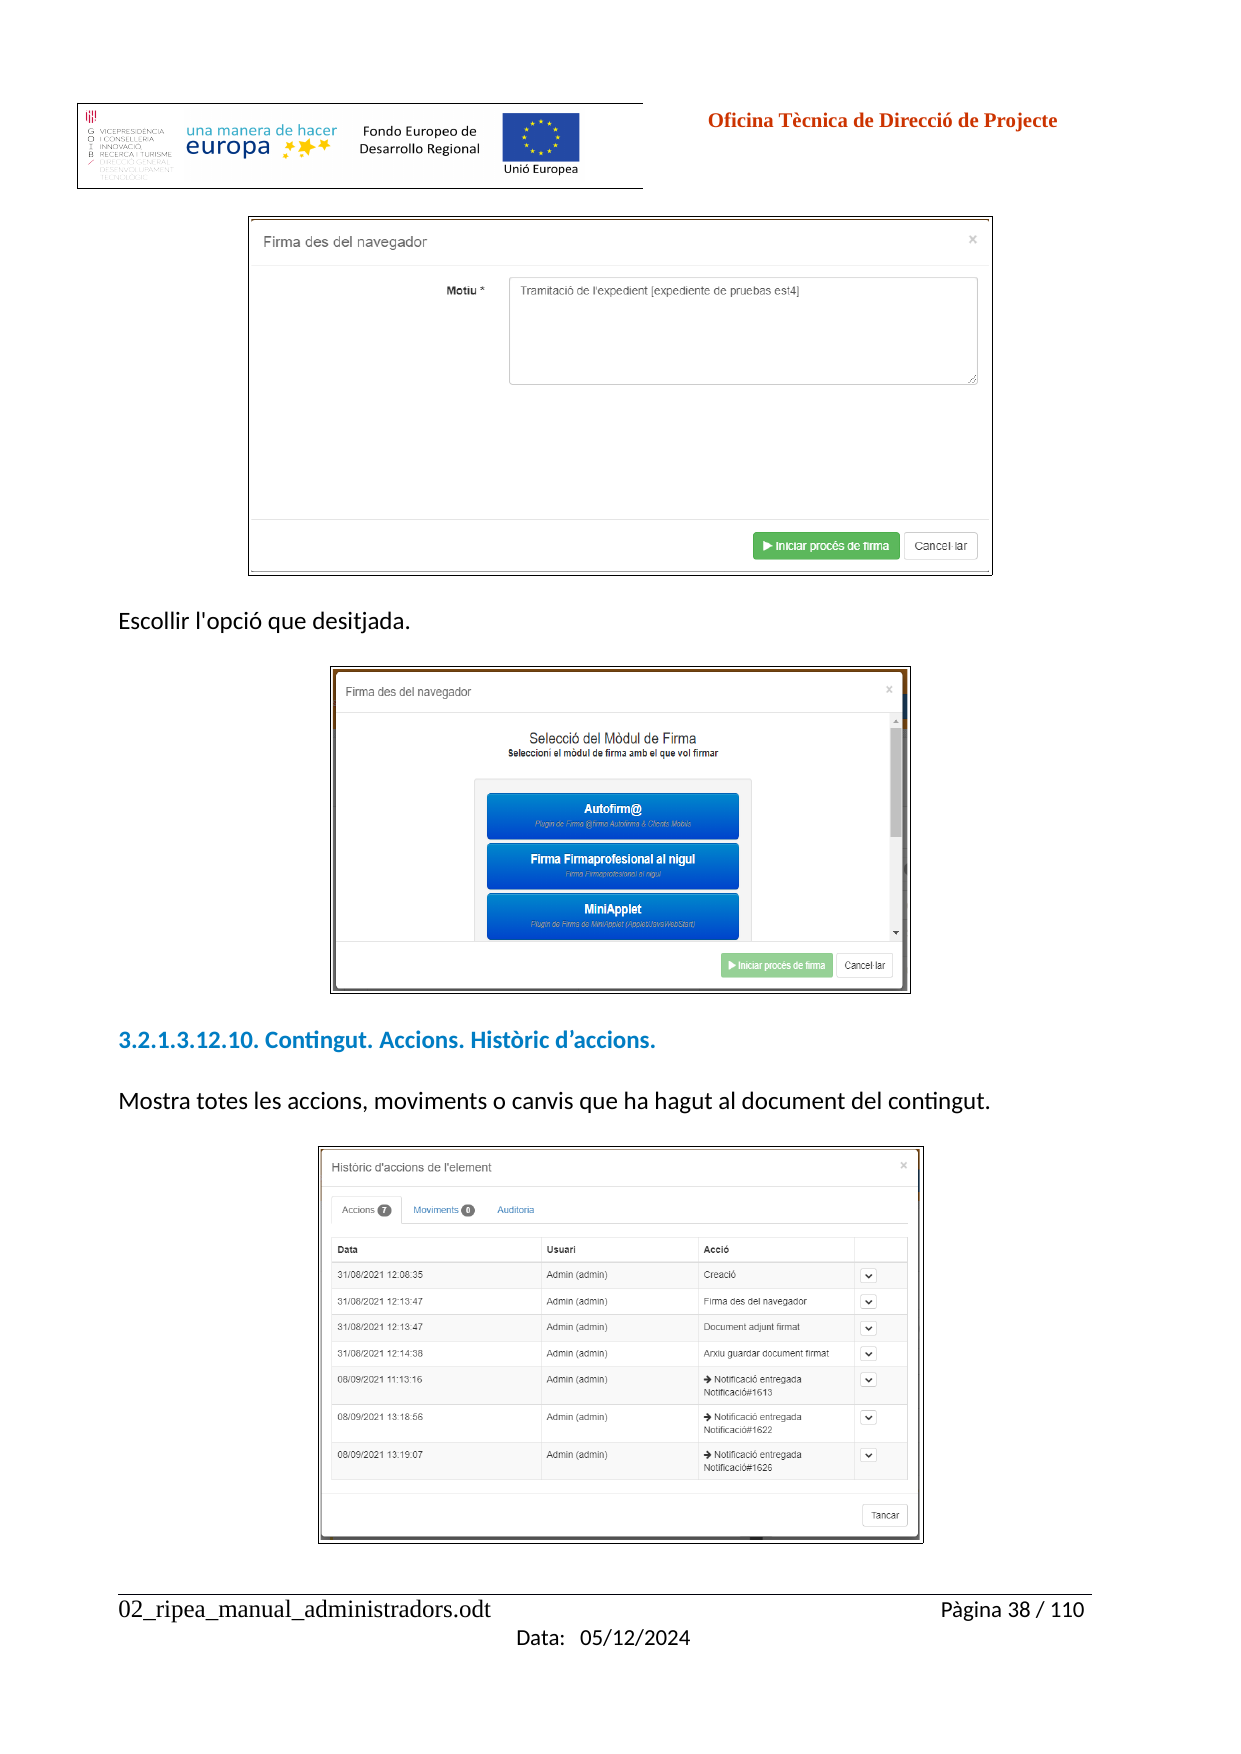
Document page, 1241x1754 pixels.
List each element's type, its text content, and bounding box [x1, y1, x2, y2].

picture [82, 108, 178, 182]
picture [320, 1149, 920, 1540]
text Mostra totes les accions, moviments o canvis que ha hagut al document del contingut. [118, 1085, 1122, 1116]
subtitle 3.2.1.3.12.10. Contingut. Accions. Històric d’accions. [118, 1024, 1122, 1054]
text Escollir l'opció que desitjada. [118, 605, 1122, 636]
picture [251, 219, 989, 572]
picture [332, 669, 908, 991]
picture [184, 108, 585, 182]
